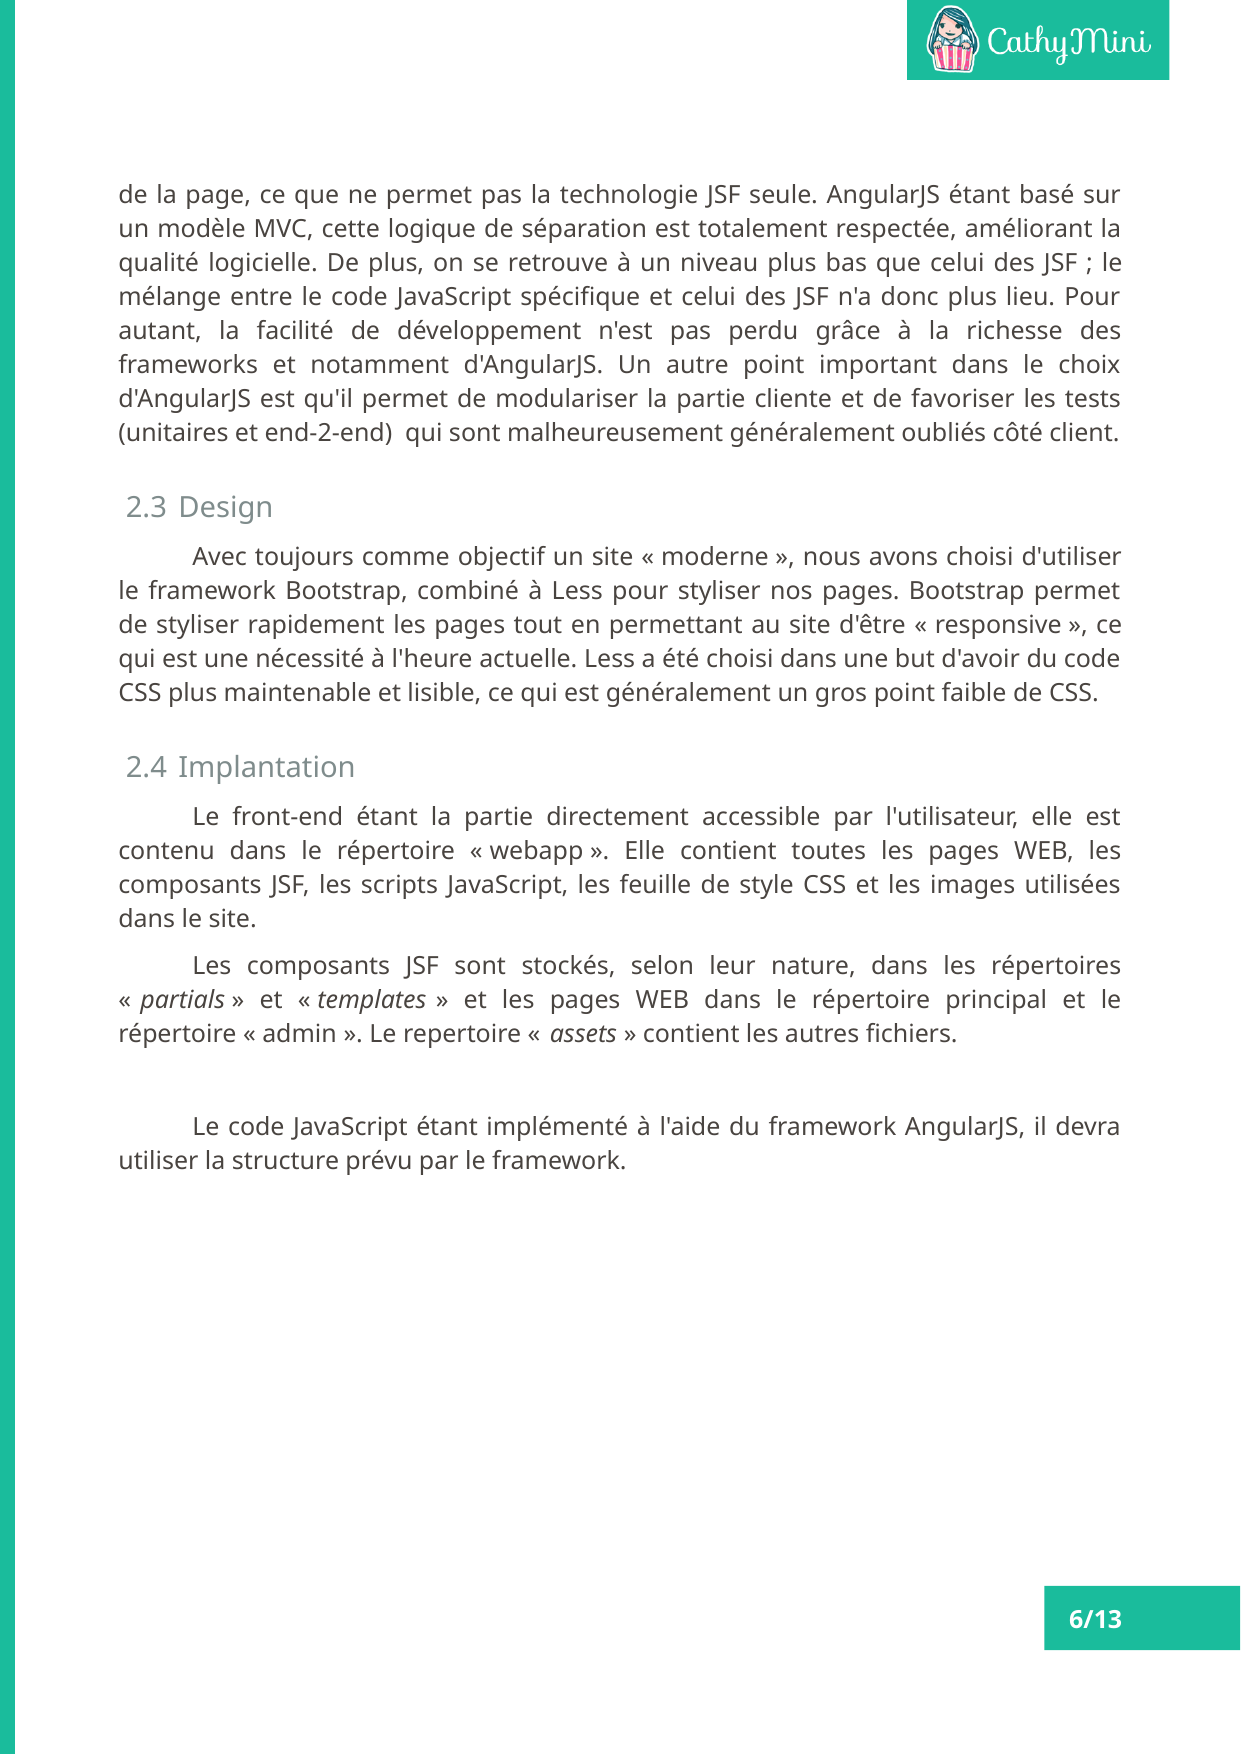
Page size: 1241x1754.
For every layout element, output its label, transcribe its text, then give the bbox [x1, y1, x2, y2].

text Le code JavaScript étant implémenté à l'aide du framework AngularJS, il devra utiliser la structure prévu par le framework. [118, 1108, 1122, 1177]
subtitle Implantation [118, 746, 1122, 786]
subtitle Design [118, 486, 1122, 526]
text Les composants JSF sont stockés, selon leur nature, dans les répertoires « partials » et « templates » et les pages WEB dans le répertoire principal et le répertoire « admin ». Le repertoire « assets » contient les autres fichiers. [118, 947, 1122, 1049]
text Le front-end étant la partie directement accessible par l'utilisateur, elle est contenu dans le répertoire « webapp ». Elle contient toutes les pages WEB, les composants JSF, les scripts JavaScript, les feuille de style CSS et les images utilisées dans le site. [118, 798, 1122, 935]
text de la page, ce que ne permet pas la technologie JSF seule. AngularJS étant basé sur un modèle MVC, cette logique de séparation est totalement respectée, améliorant la qualité logicielle. De plus, on se retrouve à un niveau plus bas que celui des JSF ; le mélange entre le code JavaScript spécifique et celui des JSF n'a donc plus lieu. Pour autant, la facilité de développement n'est pas perdu grâce à la richesse des frameworks et notamment d'AngularJS. Un autre point important dans le choix d'AngularJS est qu'il permet de modulariser la partie cliente et de favoriser les tests (unitaires et end-2-end) qui sont malheureusement généralement oubliés côté client. [118, 176, 1122, 449]
text Avec toujours comme objectif un site « moderne », nous avons choisi d'utiliser le framework Bootstrap, combiné à Less pour styliser nos pages. Bootstrap permet de styliser rapidement les pages tout en permettant au site d'être « responsive », ce qui est une nécessité à l'heure actuelle. Less a été choisi dans une but d'avoir du code CSS plus maintenable et lisible, ce qui est généralement un gros point faible de CSS. [118, 538, 1122, 709]
